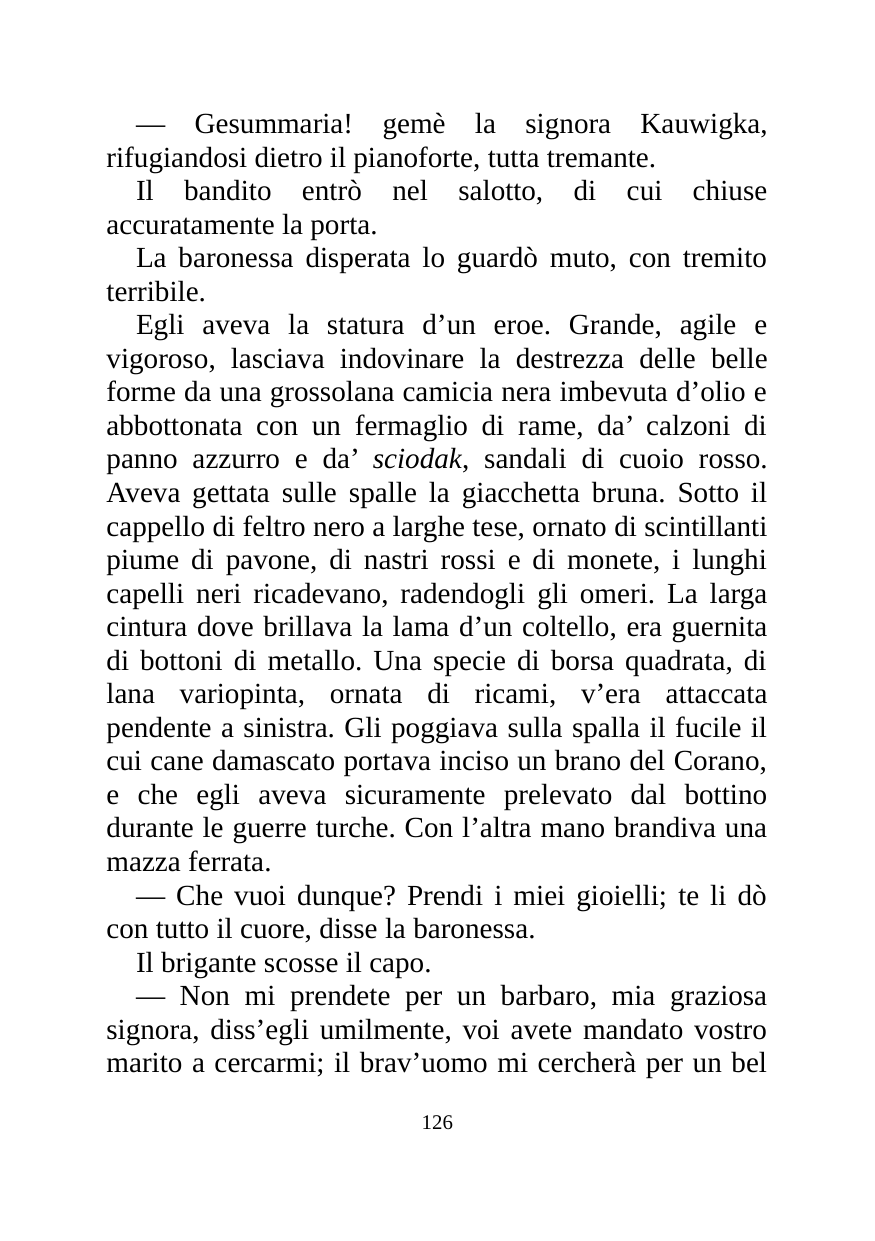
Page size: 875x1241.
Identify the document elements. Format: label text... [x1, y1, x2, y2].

text — Non mi prendete per un barbaro, mia graziosa signora, diss’egli umilmente, voi avete mandato vostro marito a cercarmi; il brav’uomo mi cercherà per un bel [106, 978, 768, 1079]
text Il bandito entrò nel salotto, di cui chiuse accuratamente la porta. [106, 173, 768, 240]
text — Che vuoi dunque? Prendi i miei gioielli; te li dò con tutto il cuore, disse la baronessa. [106, 878, 768, 945]
text La baronessa disperata lo guardò muto, con tremito terribile. [106, 240, 768, 307]
text Il brigante scosse il capo. [106, 945, 768, 978]
text Egli aveva la statura d’un eroe. Grande, agile e vigoroso, lasciava indovinare la destrezza delle belle forme da una grossolana camicia nera imbevuta d’olio e abbottonata con un fermaglio di rame, da’ calzoni di panno azzurro e da’ sciodak, sandali di cuoio rosso. Aveva gettata sulle spalle la giacchetta bruna. Sotto il cappello di feltro nero a larghe tese, ornato di scintillanti piume di pavone, di nastri rossi e di monete, i lunghi capelli neri ricadevano, radendogli gli omeri. La larga cintura dove brillava la lama d’un coltello, era guernita di bottoni di metallo. Una specie di borsa quadrata, di lana variopinta, ornata di ricami, v’era attaccata pendente a sinistra. Gli poggiava sulla spalla il fucile il cui cane damascato portava inciso un brano del Corano, e che egli aveva sicuramente prelevato dal bottino durante le guerre turche. Con l’altra mano brandiva una mazza ferrata. [106, 307, 768, 878]
text — Gesummaria! gemè la signora Kauwigka, rifugiandosi dietro il pianoforte, tutta tremante. [106, 106, 768, 173]
